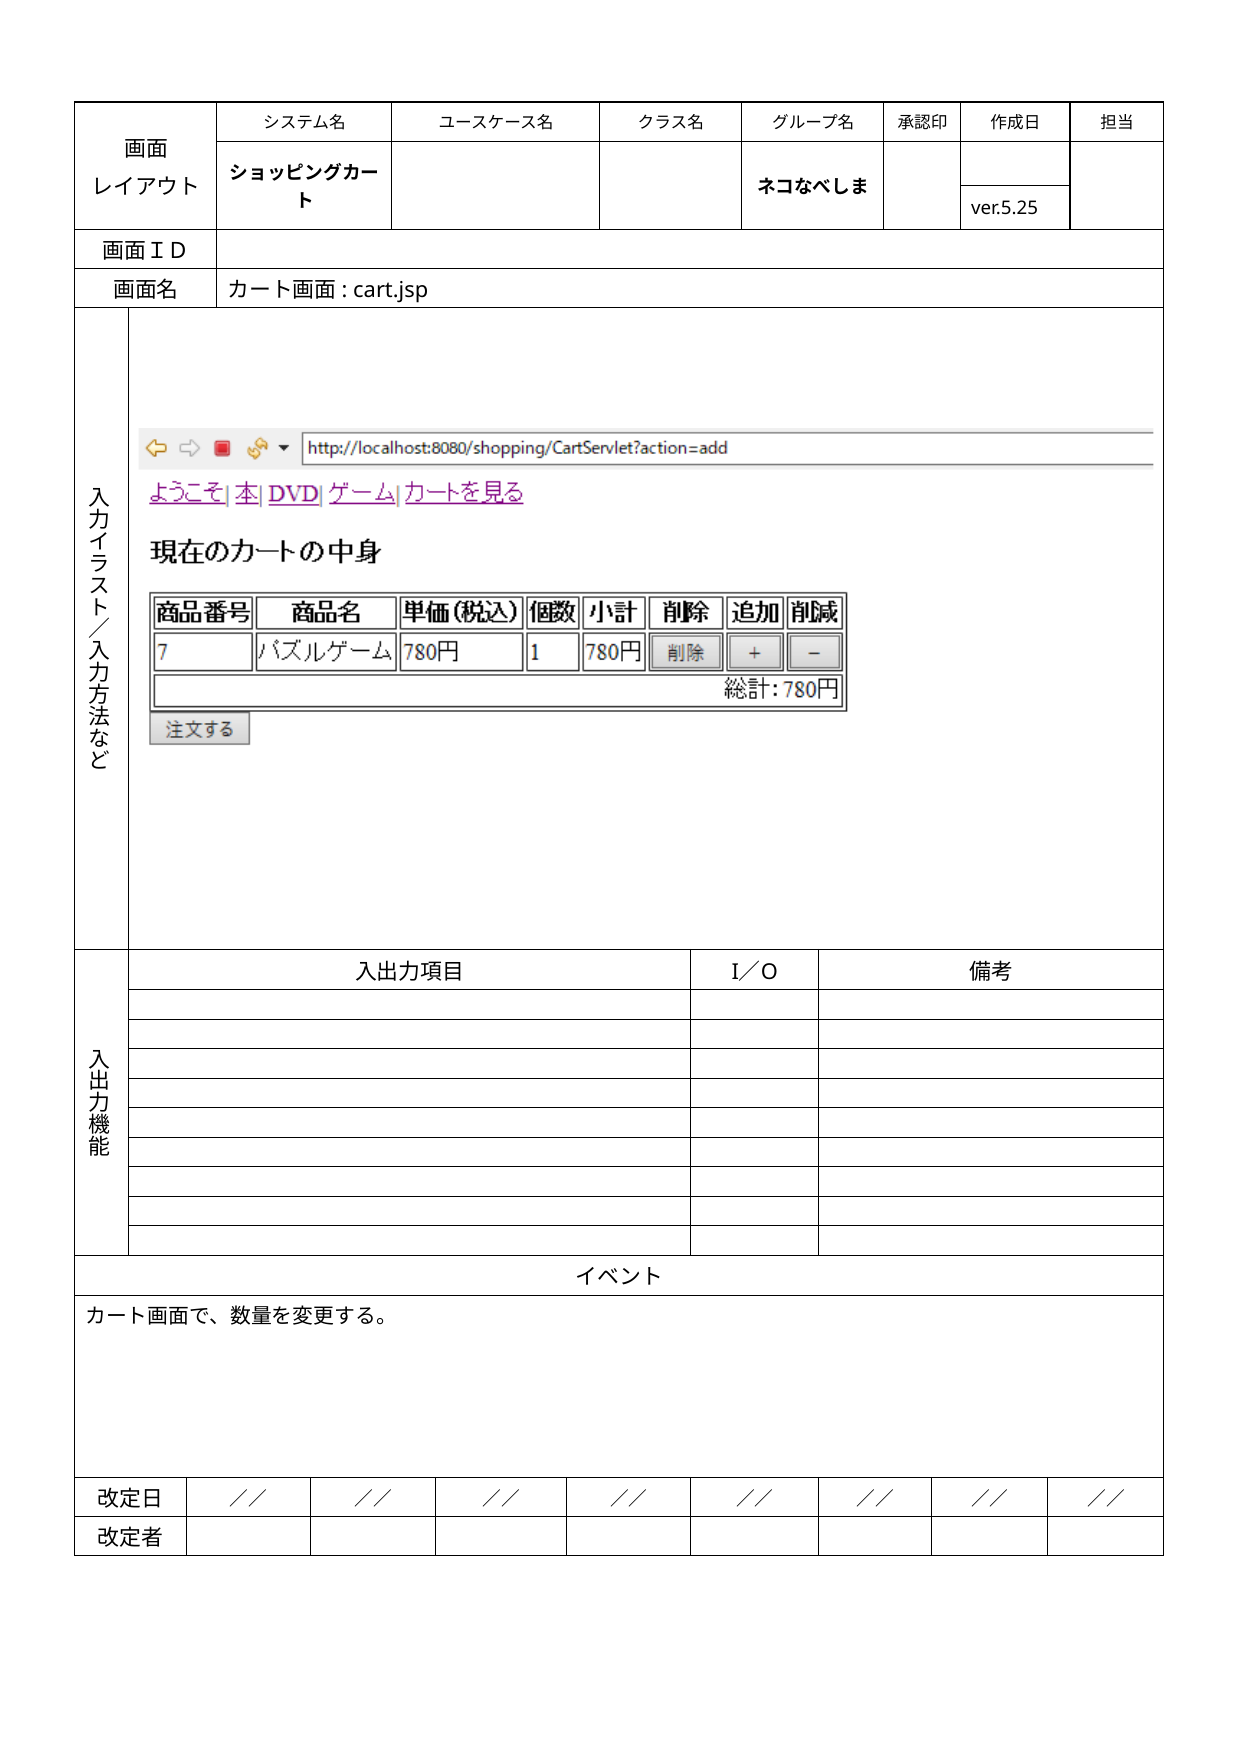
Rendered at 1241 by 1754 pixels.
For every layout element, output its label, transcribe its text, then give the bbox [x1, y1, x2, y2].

table_header システム名 [217, 103, 391, 141]
table_cell [311, 1517, 435, 1555]
picture [138, 428, 1154, 784]
table_cell [129, 1108, 690, 1137]
table_cell [691, 990, 818, 1019]
table_cell [691, 1079, 818, 1107]
table_cell [691, 1167, 818, 1196]
table_cell [187, 1517, 310, 1555]
table_cell [819, 1049, 1163, 1078]
table_cell [129, 1197, 690, 1225]
table_header 承認印 [884, 103, 960, 141]
table_cell [691, 1197, 818, 1225]
table_cell I／O [691, 950, 818, 989]
table_cell カート画面で、数量を変更する。 [75, 1296, 1163, 1477]
table_cell [932, 1517, 1047, 1555]
table_cell [819, 1138, 1163, 1166]
table_header 画面 レイアウト [75, 103, 216, 229]
table_cell 入出力項目 [129, 950, 690, 989]
table_cell [129, 1079, 690, 1107]
table_cell ／／ [691, 1478, 818, 1516]
table_cell [819, 1167, 1163, 1196]
table_cell ネコなべしま [742, 142, 883, 229]
table_header ユースケース名 [392, 103, 599, 141]
table_cell 備考 [819, 950, 1163, 989]
table_cell [691, 1226, 818, 1255]
table_cell [819, 1020, 1163, 1048]
table_cell [819, 1108, 1163, 1137]
table_cell ／／ [436, 1478, 566, 1516]
table_cell [819, 1226, 1163, 1255]
table_header 作成日 [961, 103, 1069, 141]
table_cell ／／ [187, 1478, 310, 1516]
table_cell ショッピングカート [217, 142, 391, 229]
table_cell [691, 1138, 818, 1166]
table_cell [819, 1079, 1163, 1107]
table_cell [819, 1197, 1163, 1225]
table_cell ／／ [567, 1478, 690, 1516]
table_cell カート画面 : cart.jsp [217, 269, 1163, 307]
table_cell 入力イラスト／入力方法など [75, 308, 128, 949]
table_cell 入出力機能 [75, 950, 128, 1255]
table_cell [567, 1517, 690, 1555]
table_cell 改定者 [75, 1517, 186, 1555]
table_cell [600, 142, 741, 229]
table_header グループ名 [742, 103, 883, 141]
table_cell [691, 1020, 818, 1048]
table_cell 改定日 [75, 1478, 186, 1516]
table_cell [819, 1517, 931, 1555]
table_cell 画面ＩＤ [75, 230, 216, 268]
table_cell [1071, 142, 1163, 229]
table_cell ／／ [819, 1478, 931, 1516]
table_cell イベント [75, 1256, 1163, 1294]
table_cell [819, 990, 1163, 1019]
table_cell [691, 1108, 818, 1137]
table_cell 画面名 [75, 269, 216, 307]
table_cell [129, 1020, 690, 1048]
table_cell [884, 142, 960, 229]
table_cell ／／ [932, 1478, 1047, 1516]
table_cell [1048, 1517, 1163, 1555]
table_cell [129, 990, 690, 1019]
table_cell [129, 308, 1163, 949]
table_cell [691, 1049, 818, 1078]
table_cell [129, 1226, 690, 1255]
table_cell [436, 1517, 566, 1555]
table_header クラス名 [600, 103, 741, 141]
table_cell [392, 142, 599, 229]
table_cell [129, 1167, 690, 1196]
table_cell ver.5.25 [961, 186, 1069, 229]
table_cell [129, 1049, 690, 1078]
table_cell ／／ [311, 1478, 435, 1516]
table_cell [129, 1138, 690, 1166]
table_header 担当 [1071, 103, 1163, 141]
table_cell [217, 230, 1163, 268]
table_cell [691, 1517, 818, 1555]
table_cell ／／ [1048, 1478, 1163, 1516]
table_cell [961, 142, 1069, 185]
